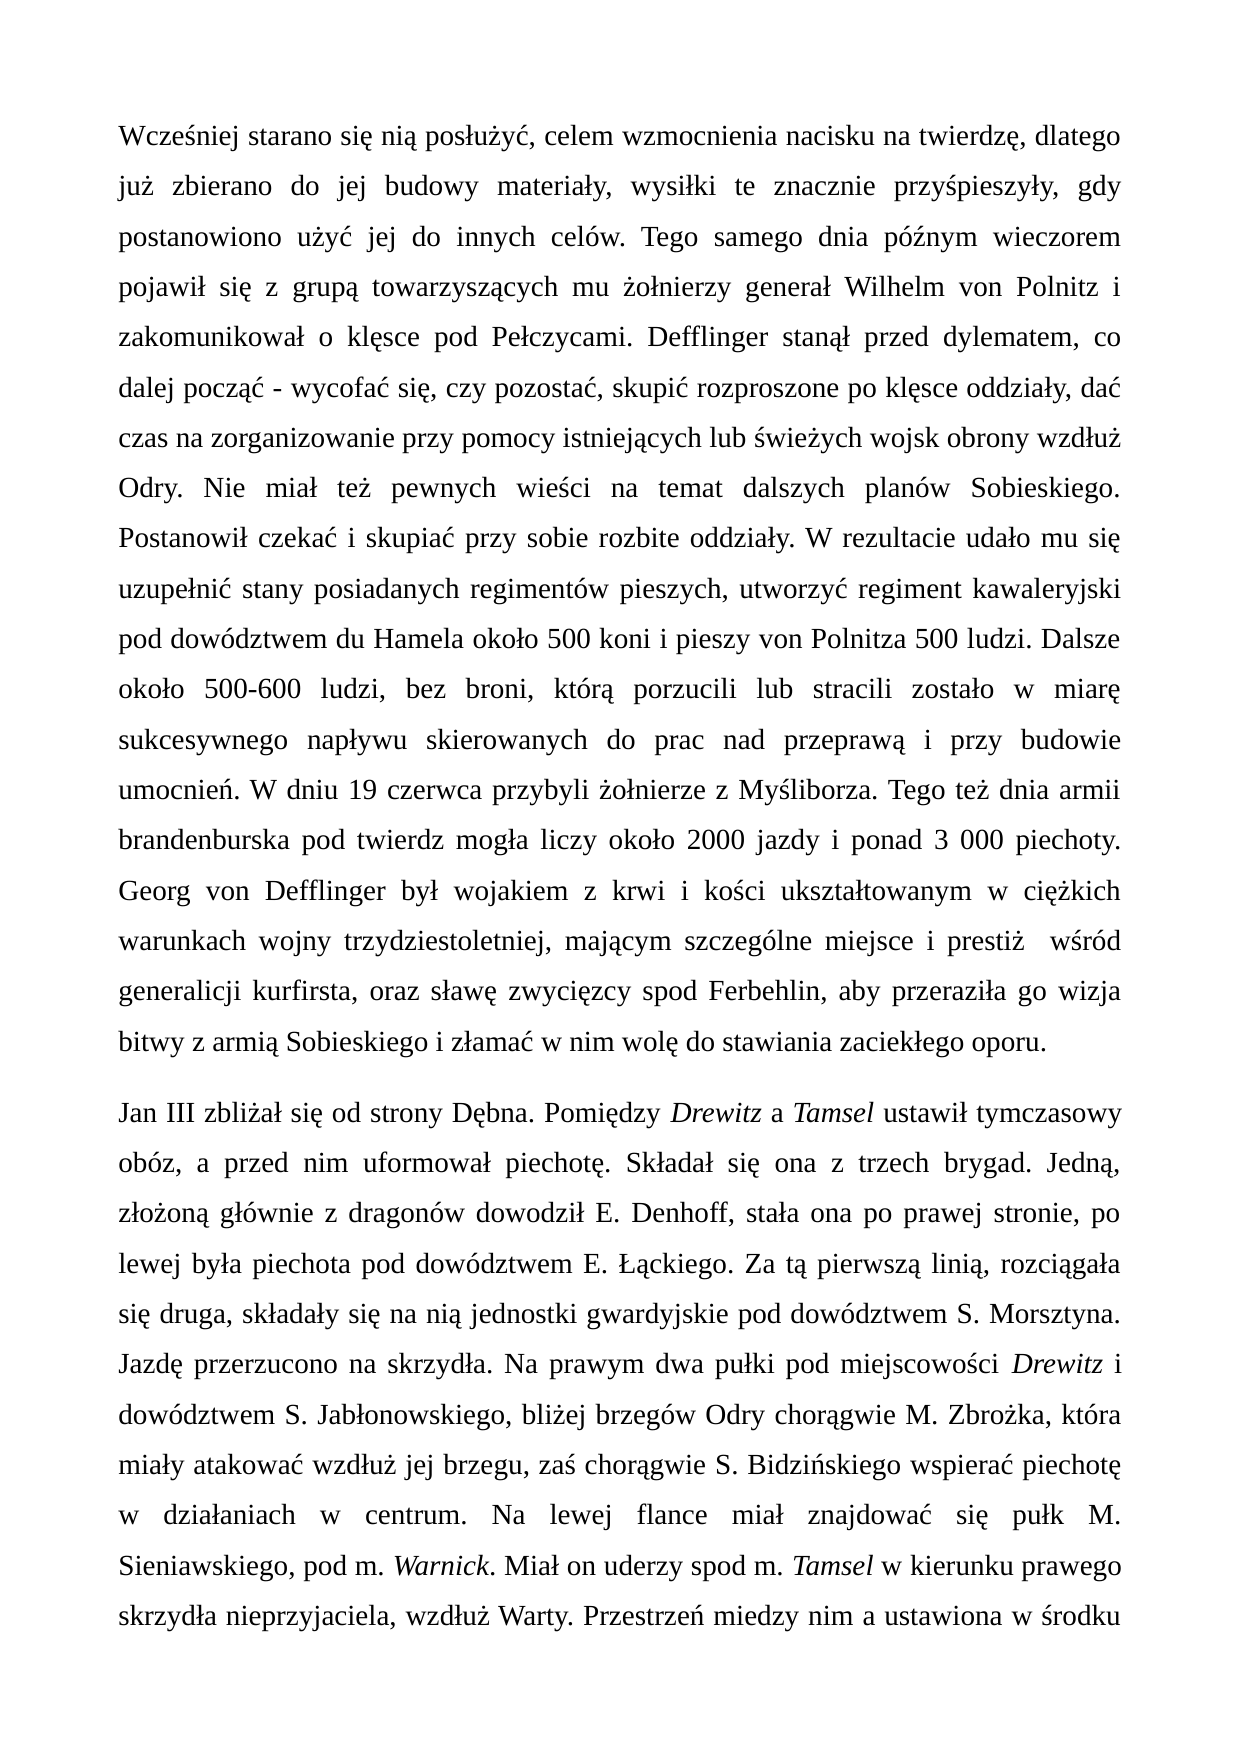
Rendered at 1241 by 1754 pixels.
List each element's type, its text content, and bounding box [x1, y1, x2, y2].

text Wcześniej starano się nią posłużyć, celem wzmocnienia nacisku na twierdzę, dlatego już zbierano do jej budowy materiały, wysiłki te znacznie przyśpieszyły, gdy postanowiono użyć jej do innych celów. Tego samego dnia późnym wieczorem pojawił się z grupą towarzyszących mu żołnierzy generał Wilhelm von Polnitz i zakomunikował o klęsce pod Pełczycami. Defflinger stanął przed dylematem, co dalej począć - wycofać się, czy pozostać, skupić rozproszone po klęsce oddziały, dać czas na zorganizowanie przy pomocy istniejących lub świeżych wojsk obrony wzdłuż Odry. Nie miał też pewnych wieści na temat dalszych planów Sobieskiego. Postanowił czekać i skupiać przy sobie rozbite oddziały. W rezultacie udało mu się uzupełnić stany posiadanych regimentów pieszych, utworzyć regiment kawaleryjski pod dowództwem du Hamela około 500 koni i pieszy von Polnitza 500 ludzi. Dalsze około 500-600 ludzi, bez broni, którą porzucili lub stracili zostało w miarę sukcesywnego napływu skierowanych do prac nad przeprawą i przy budowie umocnień. W dniu 19 czerwca przybyli żołnierze z Myśliborza. Tego też dnia armii brandenburska pod twierdz mogła liczy około 2000 jazdy i ponad 3 000 piechoty. Georg von Defflinger był wojakiem z krwi i kości ukształtowanym w ciężkich warunkach wojny trzydziestoletniej, mającym szczególne miejsce i prestiż wśród generalicji kurfirsta, oraz sławę zwycięzcy spod Ferbehlin, aby przeraziła go wizja bitwy z armią Sobieskiego i złamać w nim wolę do stawiania zaciekłego oporu. [118, 118, 1122, 1057]
text Jan III zbliżał się od strony Dębna. Pomiędzy Drewitz a Tamsel ustawił tymczasowy obóz, a przed nim uformował piechotę. Składał się ona z trzech brygad. Jedną, złożoną głównie z dragonów dowodził E. Denhoff, stała ona po prawej stronie, po lewej była piechota pod dowództwem E. Łąckiego. Za tą pierwszą linią, rozciągała się druga, składały się na nią jednostki gwardyjskie pod dowództwem S. Morsztyna. Jazdę przerzucono na skrzydła. Na prawym dwa pułki pod miejscowości Drewitz i dowództwem S. Jabłonowskiego, bliżej brzegów Odry chorągwie M. Zbrożka, która miały atakować wzdłuż jej brzegu, zaś chorągwie S. Bidzińskiego wspierać piechotę w działaniach w centrum. Na lewej flance miał znajdować się pułk M. Sieniawskiego, pod m. Warnick. Miał on uderzy spod m. Tamsel w kierunku prawego skrzydła nieprzyjaciela, wzdłuż Warty. Przestrzeń miedzy nim a ustawiona w środku [118, 1095, 1122, 1632]
